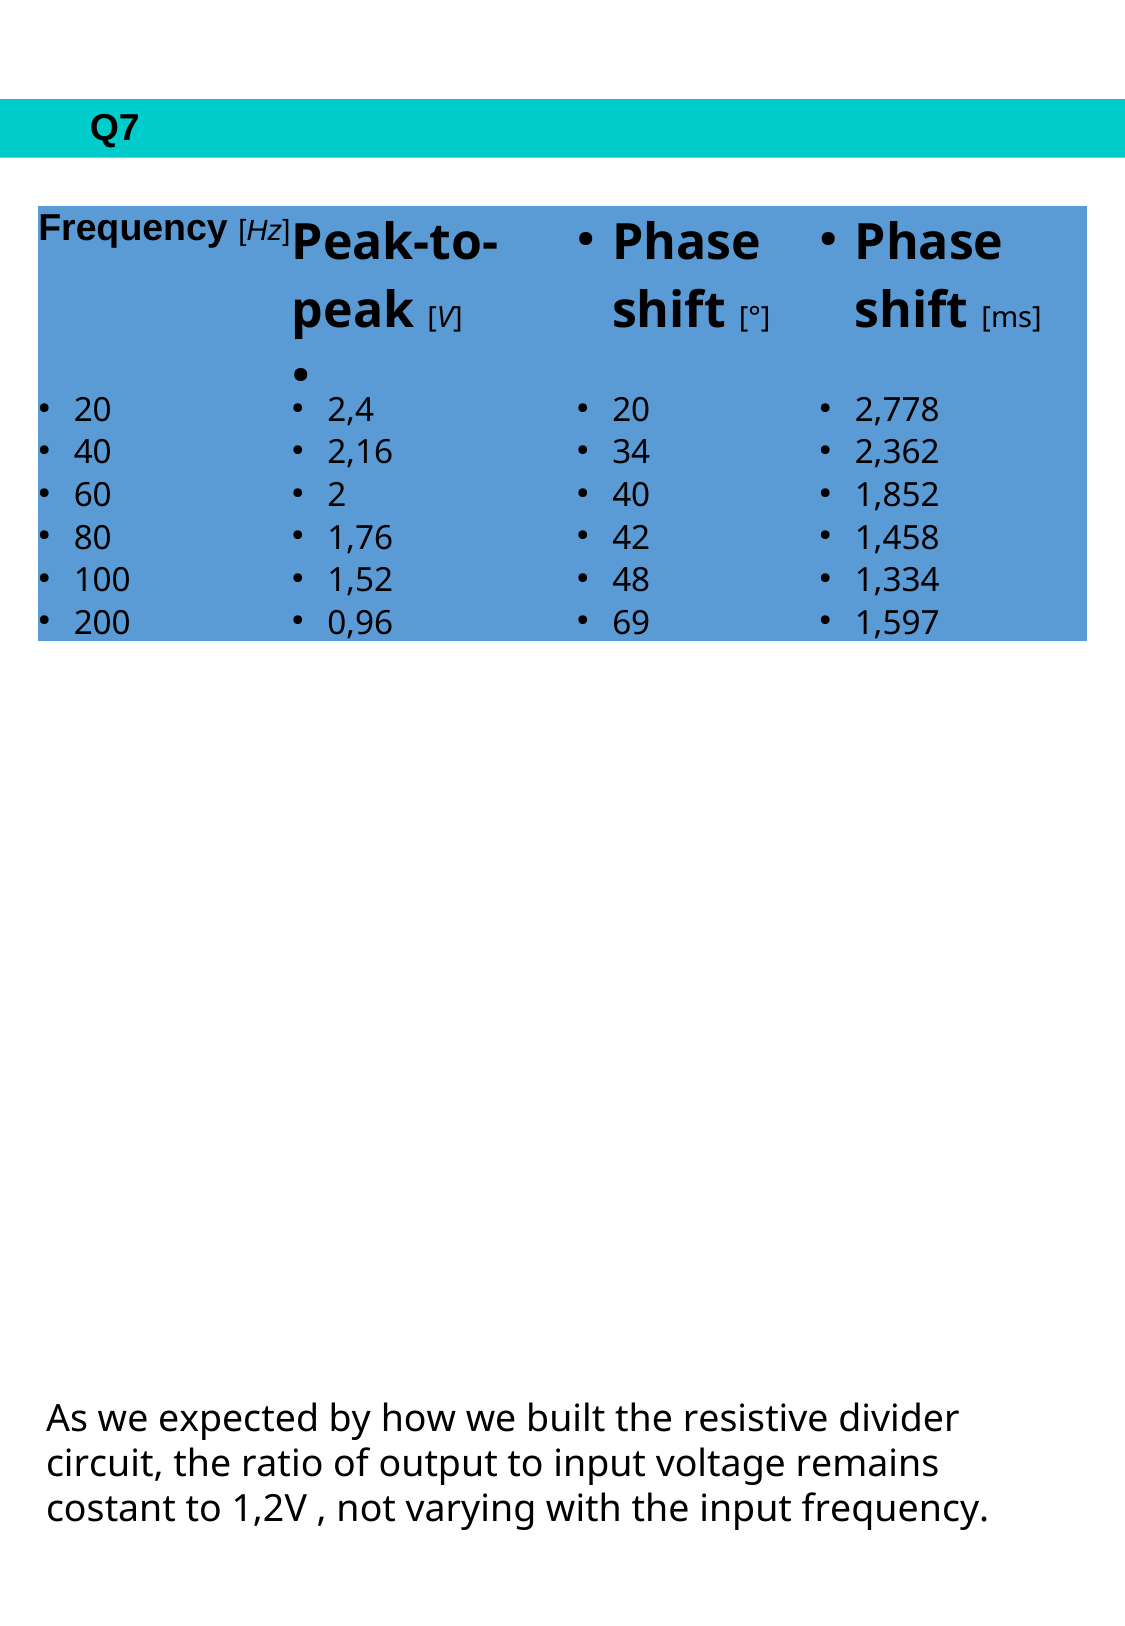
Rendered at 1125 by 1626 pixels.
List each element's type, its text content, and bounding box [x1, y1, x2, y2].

table_cell 2,362 [819, 429, 1087, 471]
table_cell 40 [577, 471, 819, 514]
table_cell 1,597 [819, 599, 1087, 641]
table_cell 1,76 [292, 514, 577, 556]
table_cell 2,16 [292, 429, 577, 471]
table_cell 1,52 [292, 556, 577, 599]
text_box As we expected by how we built the resistive divider circuit, the ratio of output to input voltage remains costant to 1,2V , not varying with the input frequency. [31, 1386, 1094, 1538]
table_cell 1,334 [819, 556, 1087, 599]
table_cell 0,96 [292, 599, 577, 641]
table_cell 40 [38, 429, 292, 471]
table_cell 2 [292, 471, 577, 514]
table_cell 200 [38, 599, 292, 641]
table_header Frequency [Hz] [38, 206, 292, 386]
table_header Peak-to-peak [V] [292, 206, 577, 386]
table_header Phase shift [ms] [819, 206, 1087, 386]
table_cell 34 [577, 429, 819, 471]
text_box Q7 [0, 99, 1125, 158]
table_cell 48 [577, 556, 819, 599]
table_header Phase shift [°] [577, 206, 819, 386]
table_cell 2,4 [292, 386, 577, 429]
table_cell 20 [577, 386, 819, 429]
table_cell 100 [38, 556, 292, 599]
table_cell 42 [577, 514, 819, 556]
table_cell 69 [577, 599, 819, 641]
table_cell 1,852 [819, 471, 1087, 514]
table_cell 1,458 [819, 514, 1087, 556]
table_cell 2,778 [819, 386, 1087, 429]
table_cell 80 [38, 514, 292, 556]
table_cell 20 [38, 386, 292, 429]
table_cell 60 [38, 471, 292, 514]
